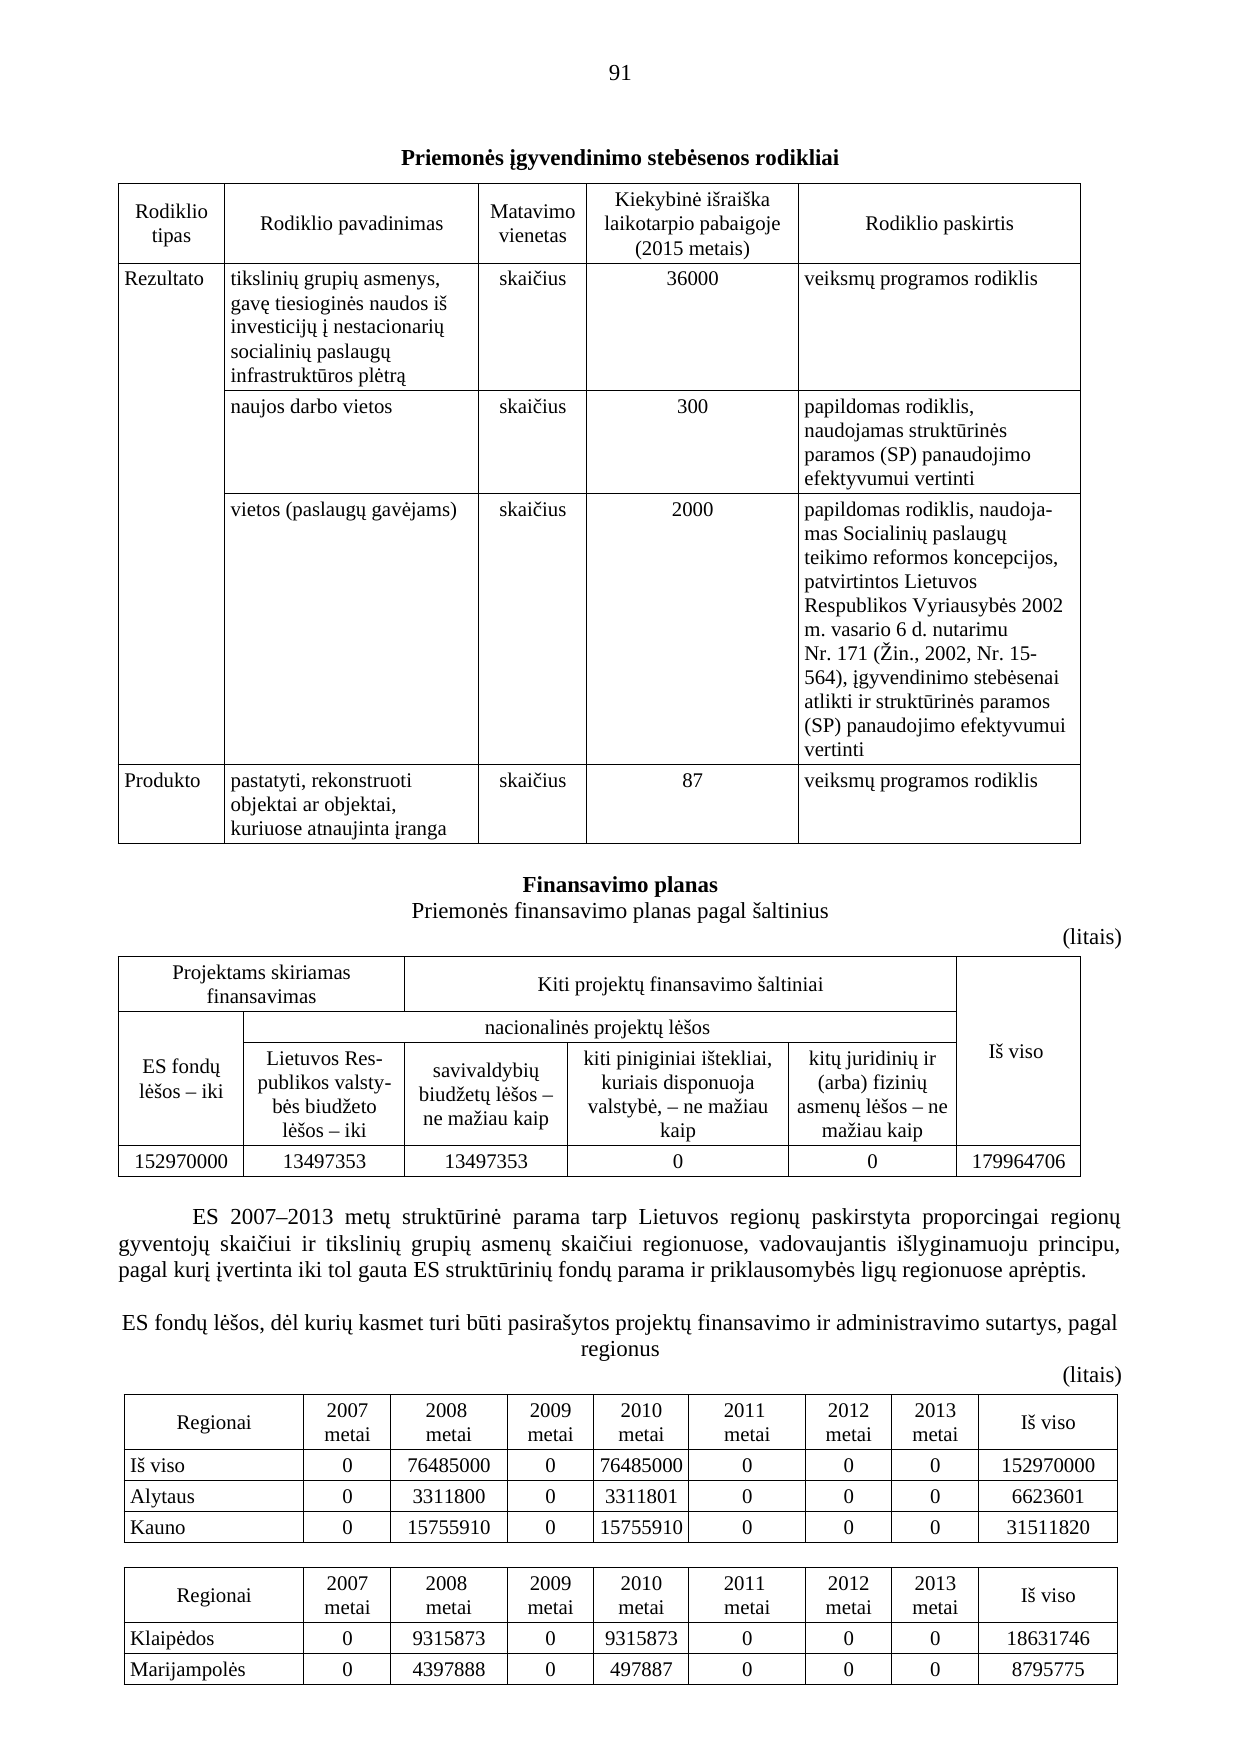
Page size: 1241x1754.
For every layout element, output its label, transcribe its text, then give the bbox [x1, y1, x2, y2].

text Finansavimo planas [118, 871, 1122, 897]
table_header Projektams skiriamas finansavimas [119, 957, 404, 1011]
table_cell 0 [304, 1512, 390, 1542]
table_header 2013 metai [892, 1568, 978, 1622]
table_cell 15755910 [391, 1512, 507, 1542]
table_cell 9315873 [391, 1623, 507, 1653]
table_cell 179964706 [957, 1146, 1080, 1176]
table_cell 0 [806, 1654, 891, 1684]
table_cell 0 [789, 1146, 956, 1176]
table_cell skaičius [479, 391, 586, 493]
table_header Matavimo vienetas [479, 184, 586, 262]
table_cell 76485000 [594, 1450, 688, 1480]
table_cell 0 [304, 1481, 390, 1511]
table_cell Rezultato [119, 264, 224, 764]
table_header Iš viso [979, 1395, 1117, 1449]
table_header 2011 metai [689, 1395, 805, 1449]
table_cell 152970000 [979, 1450, 1117, 1480]
table_header 2008 metai [391, 1568, 507, 1622]
table_cell Lietuvos Res­publikos valsty­bės biudžeto lėšos – iki [244, 1043, 404, 1145]
table_header 2010 metai [594, 1395, 688, 1449]
table_cell ES fondų lėšos – iki [119, 1012, 243, 1145]
table_cell veiksmų programos rodiklis [799, 264, 1080, 389]
table_cell 0 [568, 1146, 788, 1176]
table_cell 0 [806, 1623, 891, 1653]
table_cell 0 [304, 1623, 390, 1653]
table_cell skaičius [479, 765, 586, 843]
table_cell Produkto [119, 765, 224, 843]
table_cell 300 [587, 391, 798, 493]
text (litais) [118, 1362, 1122, 1388]
table_header 2007 metai [304, 1568, 390, 1622]
table_cell skaičius [479, 494, 586, 764]
table_cell kitų juridinių ir (arba) fizinių asmenų lėšos – ne mažiau kaip [789, 1043, 956, 1145]
table_header 2012 metai [806, 1568, 891, 1622]
table_cell 0 [689, 1450, 805, 1480]
table_cell tikslinių grupių asmenys, gavę tiesioginės naudos iš investicijų į nestacionarių socialinių paslaugų infrastruktūros plėtrą [225, 264, 478, 389]
table_cell pastatyti, rekonstruoti objektai ar objektai, kuriuose atnaujinta įranga [225, 765, 478, 843]
text (litais) [118, 923, 1122, 950]
table_cell 152970000 [119, 1146, 243, 1176]
table_header Kiti projektų finansavimo šaltiniai [405, 957, 956, 1011]
table_header Regionai [125, 1395, 303, 1449]
table_cell 0 [892, 1481, 978, 1511]
table_cell 8795775 [979, 1654, 1117, 1684]
table_cell Alytaus [125, 1481, 303, 1511]
table_cell 0 [892, 1450, 978, 1480]
table_cell 0 [508, 1623, 593, 1653]
table_header 2007 metai [304, 1395, 390, 1449]
table_header 2013 metai [892, 1395, 978, 1449]
table_cell 6623601 [979, 1481, 1117, 1511]
table_cell 76485000 [391, 1450, 507, 1480]
table_cell 0 [806, 1512, 891, 1542]
table_header 2008 metai [391, 1395, 507, 1449]
table_header 2011 metai [689, 1568, 805, 1622]
table_cell 0 [689, 1623, 805, 1653]
table_cell 13497353 [244, 1146, 404, 1176]
table_cell 0 [508, 1654, 593, 1684]
table_cell 0 [508, 1512, 593, 1542]
table_header 2010 metai [594, 1568, 688, 1622]
table_cell 0 [304, 1654, 390, 1684]
table_header 2009 metai [508, 1568, 593, 1622]
table_cell Marijampolės [125, 1654, 303, 1684]
text Priemonės įgyvendinimo stebėsenos rodikliai [118, 144, 1122, 171]
table_cell Klaipėdos [125, 1623, 303, 1653]
table_cell 0 [892, 1623, 978, 1653]
table_header Rodiklio pavadinimas [225, 184, 478, 262]
table_header Regionai [125, 1568, 303, 1622]
table_cell nacionalinės projektų lėšos [244, 1012, 956, 1042]
table_cell 3311801 [594, 1481, 688, 1511]
table_cell 9315873 [594, 1623, 688, 1653]
table_header 2009 metai [508, 1395, 593, 1449]
table_cell 0 [304, 1450, 390, 1480]
table_cell 0 [892, 1512, 978, 1542]
table_cell kiti piniginiai ištekliai, kuriais disponuoja valstybė, – ne mažiau kaip [568, 1043, 788, 1145]
table_header Rodiklio paskirtis [799, 184, 1080, 262]
table_cell 18631746 [979, 1623, 1117, 1653]
table_cell papildomas rodiklis, naudo­ja­mas Socialinių paslaugų teikimo reformos koncepci­jos, patvirtintos Lietuvos Respublikos Vyriausybės 2002 m. vasario 6 d. nutari­mu Nr. 171 (Žin., 2002, Nr. 15-564), įgyvendinimo stebėsenai atlikti ir struktū­rinės paramos (SP) panaudo­jimo efektyvumui vertinti [799, 494, 1080, 764]
table_cell 36000 [587, 264, 798, 389]
table_cell 2000 [587, 494, 798, 764]
table_cell veiksmų programos rodiklis [799, 765, 1080, 843]
table_cell 31511820 [979, 1512, 1117, 1542]
table_header Rodiklio tipas [119, 184, 224, 262]
table_header Iš viso [957, 957, 1080, 1145]
table_cell 0 [892, 1654, 978, 1684]
table_cell 15755910 [594, 1512, 688, 1542]
table_cell skaičius [479, 264, 586, 389]
table_cell 0 [689, 1654, 805, 1684]
table_cell naujos darbo vietos [225, 391, 478, 493]
text ES 2007–2013 metų struktūrinė parama tarp Lietuvos regionų paskirstyta proporcingai regionų gyventojų skaičiui ir tikslinių grupių asmenų skaičiui regionuose, vadovaujantis išlyginamuoju principu, pagal kurį įvertinta iki tol gauta ES struktūrinių fondų parama ir priklausomybės ligų regionuose aprėptis. [118, 1203, 1122, 1282]
table_cell 0 [508, 1481, 593, 1511]
table_cell 4397888 [391, 1654, 507, 1684]
table_header 2012 metai [806, 1395, 891, 1449]
table_cell 87 [587, 765, 798, 843]
table_cell 497887 [594, 1654, 688, 1684]
table_cell 3311800 [391, 1481, 507, 1511]
table_cell 0 [689, 1512, 805, 1542]
text Priemonės finansavimo planas pagal šaltinius [118, 897, 1122, 923]
table_cell Iš viso [125, 1450, 303, 1480]
table_cell 0 [806, 1481, 891, 1511]
table_cell 0 [806, 1450, 891, 1480]
table_cell vietos (paslaugų gavėjams) [225, 494, 478, 764]
table_cell savivaldybių biudžetų lėšos – ne mažiau kaip [405, 1043, 567, 1145]
table_cell 13497353 [405, 1146, 567, 1176]
table_cell Kauno [125, 1512, 303, 1542]
table_header Kiekybinė išraiška laikotarpio pabaigoje (2015 metais) [587, 184, 798, 262]
text ES fondų lėšos, dėl kurių kasmet turi būti pasirašytos projektų finansavimo ir administravimo sutartys, pagal regionus [118, 1309, 1122, 1362]
table_cell 0 [689, 1481, 805, 1511]
table_cell papildomas rodiklis, naudojamas struktūrinės paramos (SP) panaudojimo efektyvumui vertinti [799, 391, 1080, 493]
table_header Iš viso [979, 1568, 1117, 1622]
table_cell 0 [508, 1450, 593, 1480]
